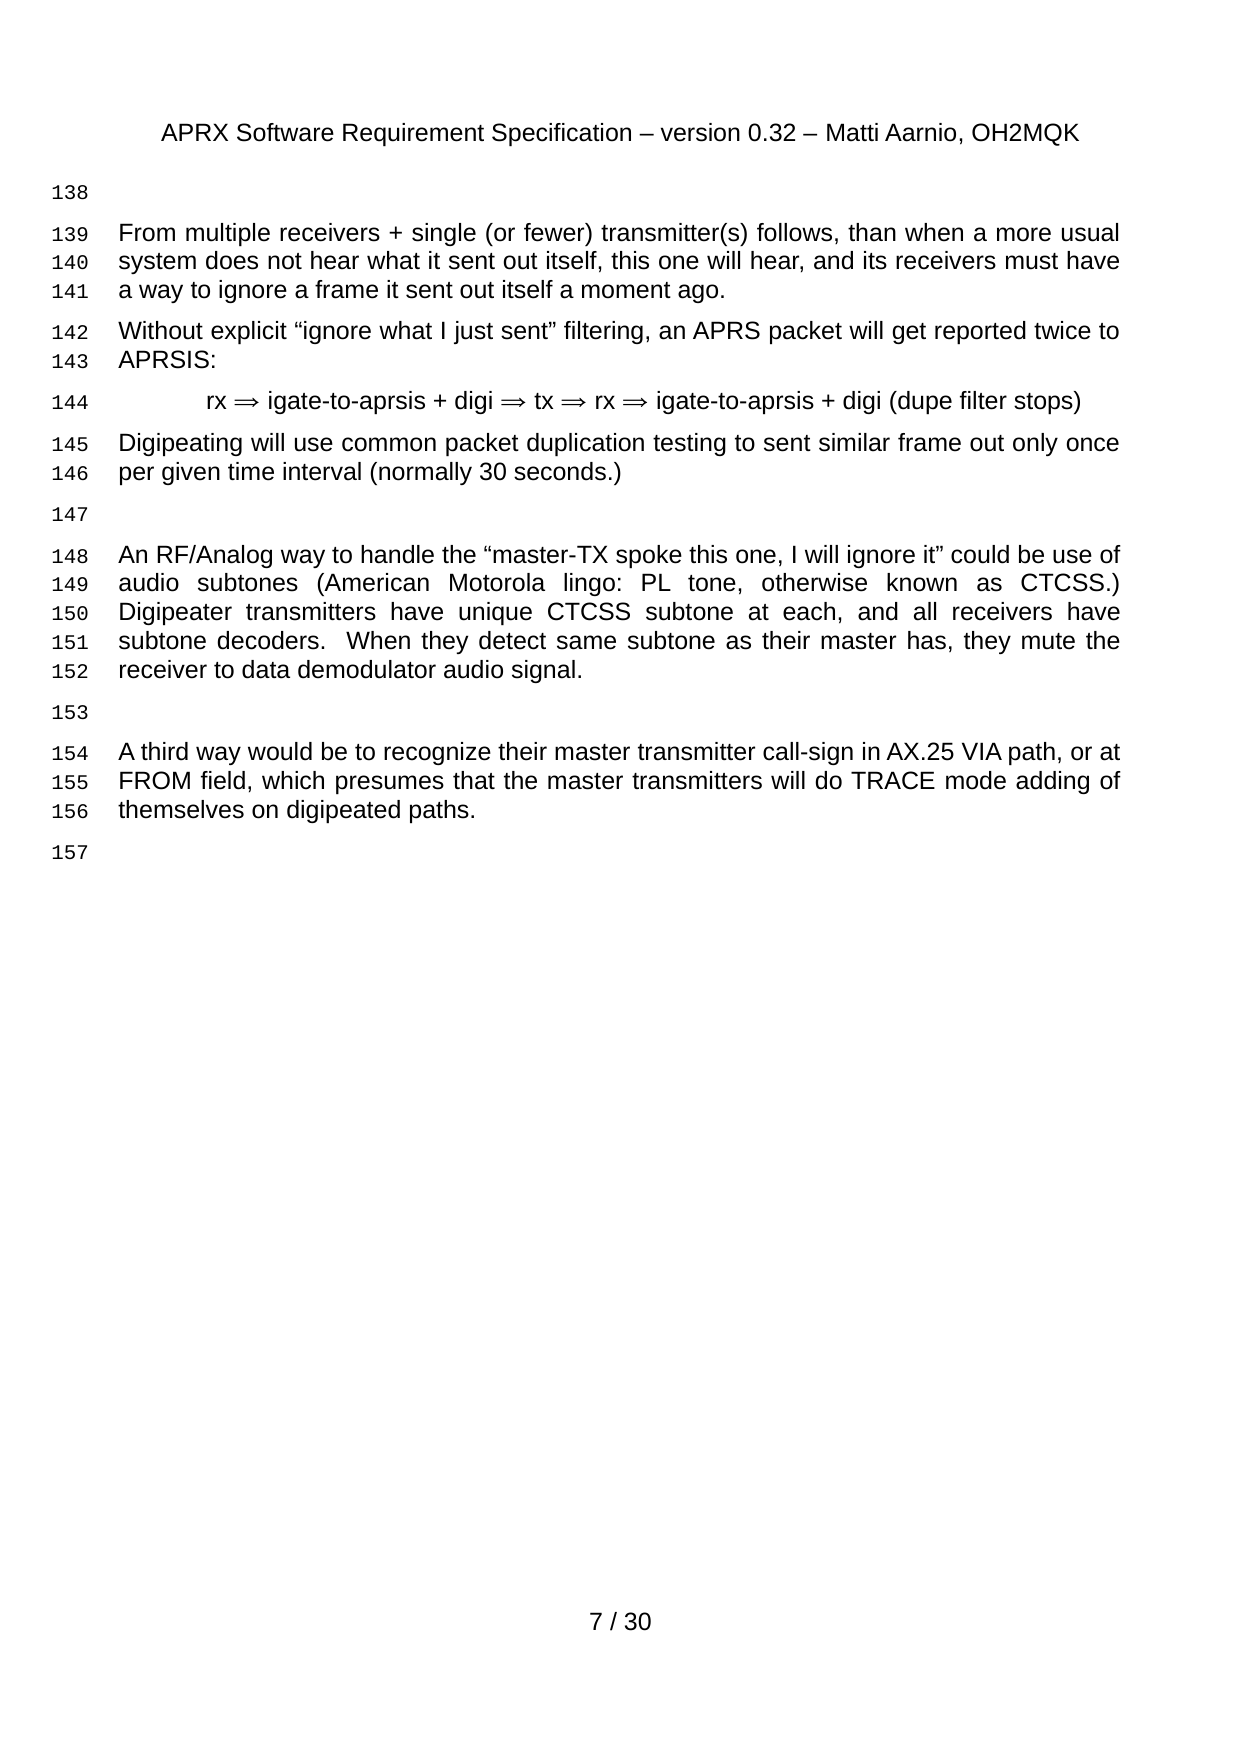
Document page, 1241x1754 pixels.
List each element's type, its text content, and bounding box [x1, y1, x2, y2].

text An RF/Analog way to handle the “master-TX spoke this one, I will ignore it” could be use of audio subtones (American Motorola lingo: PL tone, otherwise known as CTCSS.) Digipeater transmitters have unique CTCSS subtone at each, and all receivers have subtone decoders. When they detect same subtone as their master has, they mute the receiver to data demodulator audio signal. [118, 540, 1122, 683]
text Digipeating will use common packet duplication testing to sent similar frame out only once per given time interval (normally 30 seconds.) [118, 428, 1122, 486]
text A third way would be to recognize their master transmitter call-sign in AX.25 VIA path, or at FROM field, which presumes that the master transmitters will do TRACE mode adding of themselves on digipeated paths. [118, 737, 1122, 823]
text From multiple receivers + single (or fewer) transmitter(s) follows, than when a more usual system does not hear what it sent out itself, this one will hear, and its receivers must have a way to ignore a frame it sent out itself a moment ago. [118, 218, 1122, 304]
text rx ⇒ igate-to-aprsis + digi ⇒ tx ⇒ rx ⇒ igate-to-aprsis + digi (dupe filter stops) [118, 386, 1122, 416]
text Without explicit “ignore what I just sent” filtering, an APRS packet will get reported twice to APRSIS: [118, 316, 1122, 374]
